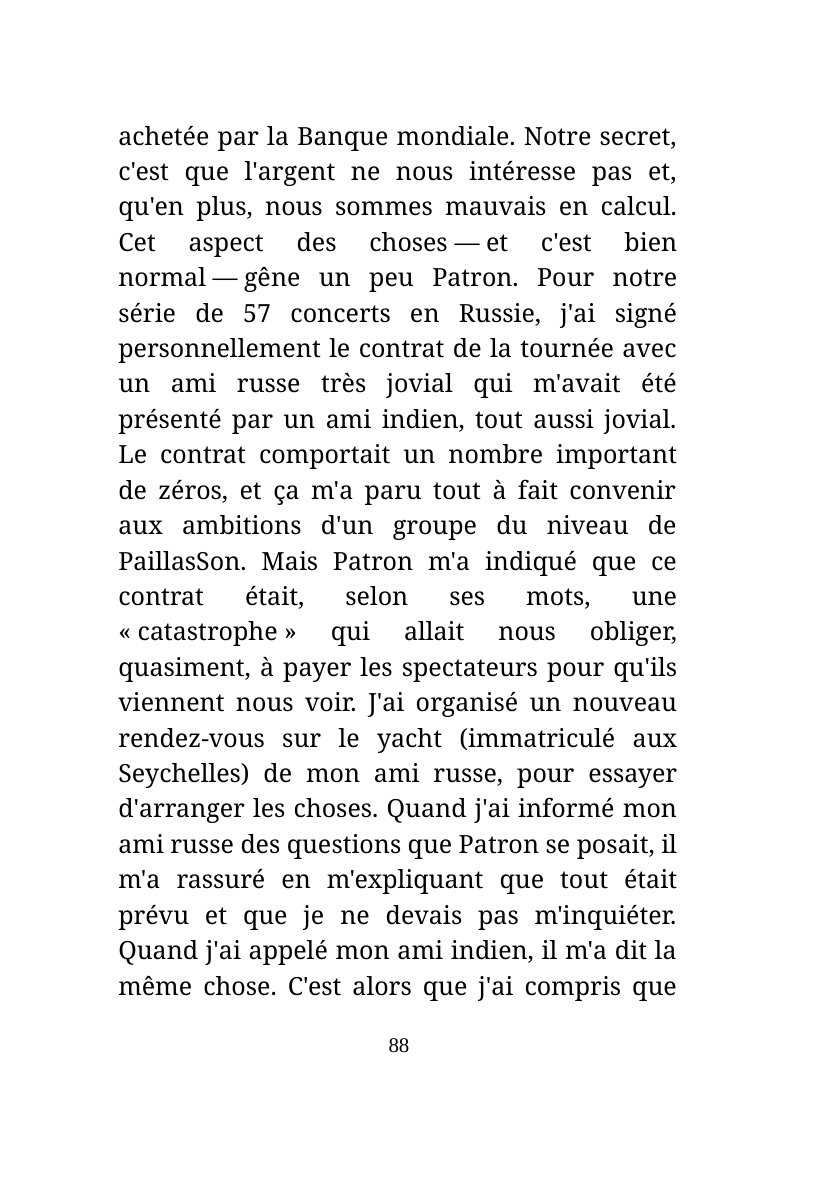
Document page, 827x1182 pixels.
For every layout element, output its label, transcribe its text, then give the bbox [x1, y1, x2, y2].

text achetée par la Banque mondiale. Notre secret, c'est que l'argent ne nous intéresse pas et, qu'en plus, nous sommes mauvais en calcul. Cet aspect des choses — et c'est bien normal — gêne un peu Patron. Pour notre série de 57 concerts en Russie, j'ai signé personnellement le contrat de la tournée avec un ami russe très jovial qui m'avait été présenté par un ami indien, tout aussi jovial. Le contrat comportait un nombre important de zéros, et ça m'a paru tout à fait convenir aux ambitions d'un groupe du niveau de PaillasSon. Mais Patron m'a indiqué que ce contrat était, selon ses mots, une « catastrophe » qui allait nous obliger, quasiment, à payer les spectateurs pour qu'ils viennent nous voir. J'ai organisé un nouveau rendez‑vous sur le yacht (immatriculé aux Seychelles) de mon ami russe, pour essayer d'arranger les choses. Quand j'ai informé mon ami russe des questions que Patron se posait, il m'a rassuré en m'expliquant que tout était prévu et que je ne devais pas m'inquiéter. Quand j'ai appelé mon ami indien, il m'a dit la même chose. C'est alors que j'ai compris que [118, 118, 677, 1002]
